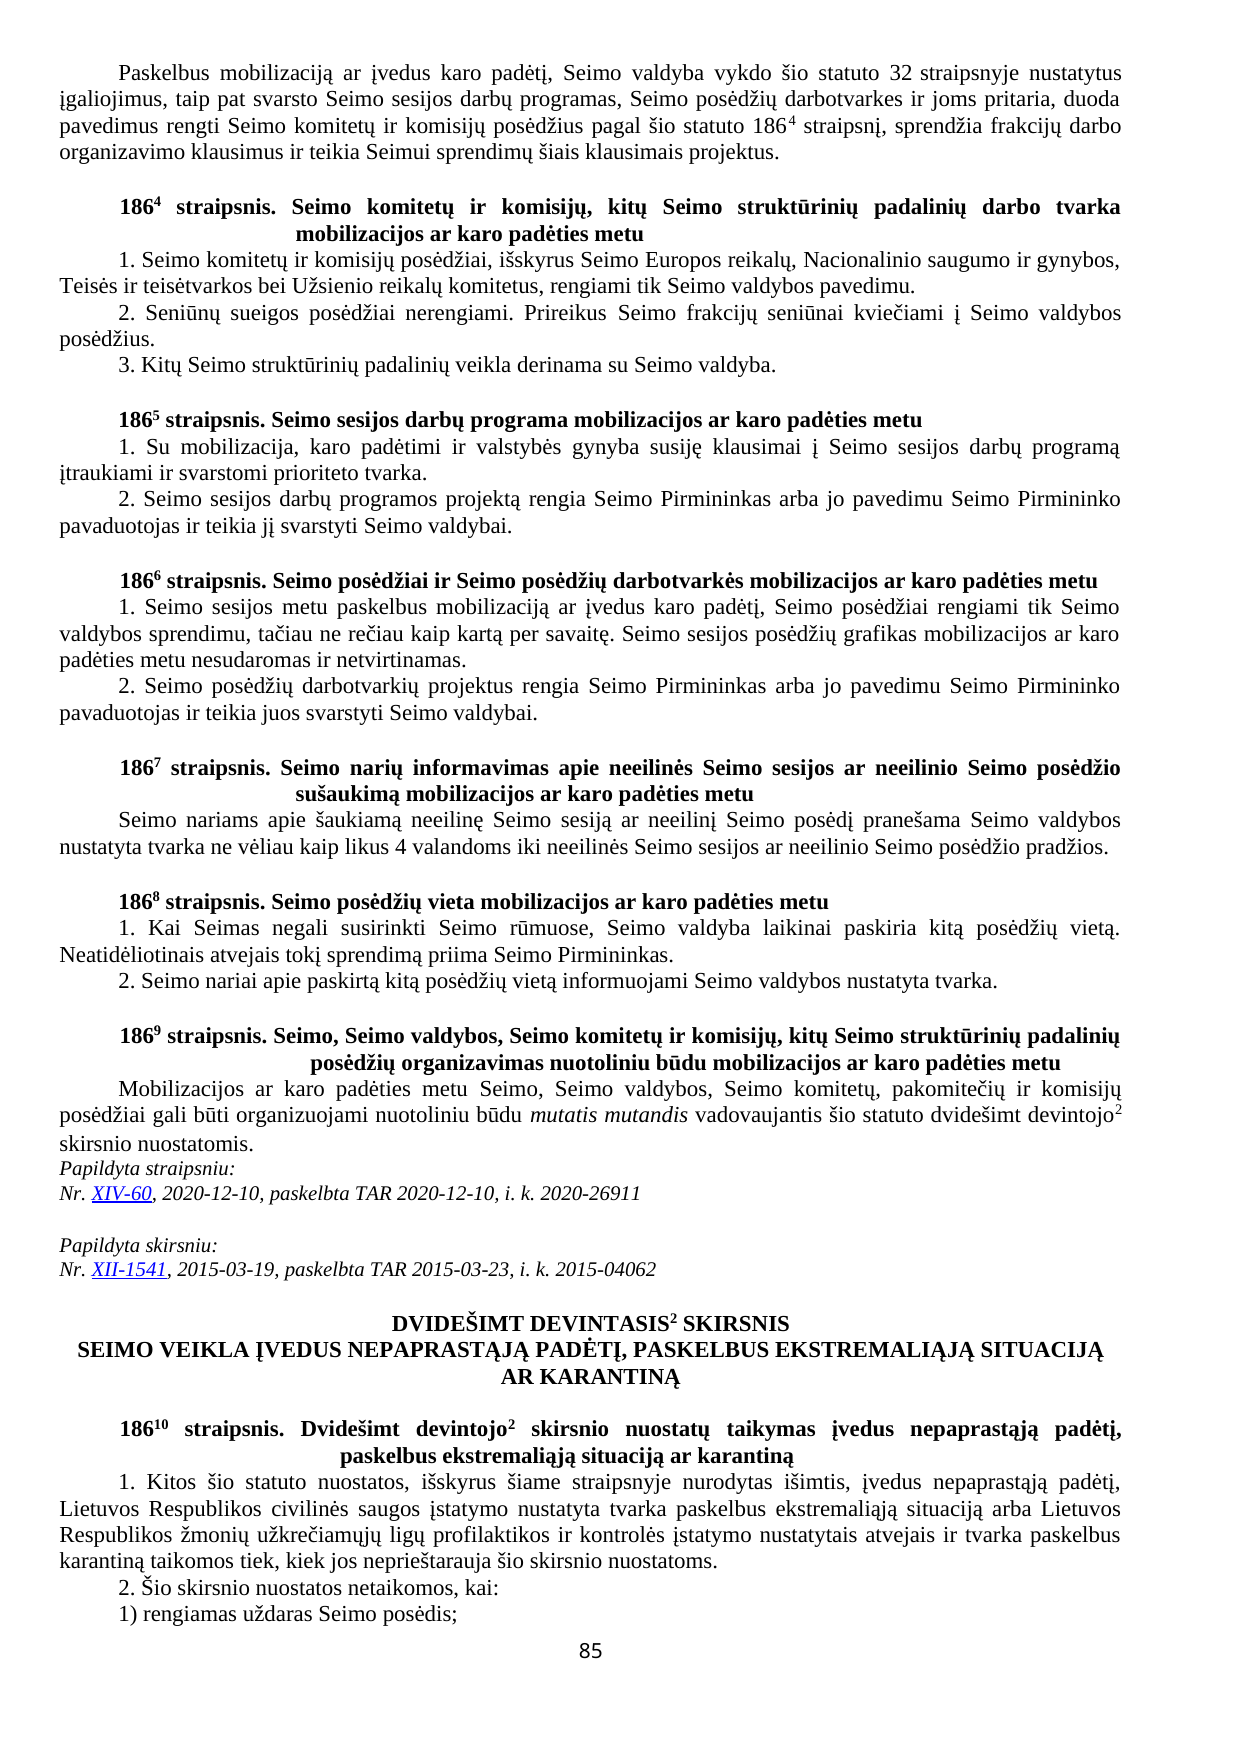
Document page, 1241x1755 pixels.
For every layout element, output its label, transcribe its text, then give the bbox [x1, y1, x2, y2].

text 1. Seimo komitetų ir komisijų posėdžiai, išskyrus Seimo Europos reikalų, Nacionalinio saugumo ir gynybos, Teisės ir teisėtvarkos bei Užsienio reikalų komitetus, rengiami tik Seimo valdybos pavedimu. [59, 246, 1122, 299]
text Papildyta straipsniu: [59, 1156, 1122, 1180]
text Mobilizacijos ar karo padėties metu Seimo, Seimo valdybos, Seimo komitetų, pakomitečių ir komisijų posėdžiai gali būti organizuojami nuotoliniu būdu mutatis mutandis vadovaujantis šio statuto dvidešimt devintojo2 skirsnio nuostatomis. [59, 1075, 1122, 1156]
text seimo veikla ĮVEDUS nepaprastąją padėtį, paskelbus EKSTREMALIĄJĄ SITUACIJĄ ar karantiną [59, 1336, 1122, 1389]
text 3. Kitų Seimo struktūrinių padalinių veikla derinama su Seimo valdyba. [59, 351, 1122, 378]
text DVIDEŠIMT DEVINTASIS2 SKIRSNIS [59, 1310, 1122, 1336]
text Paskelbus mobilizaciją ar įvedus karo padėtį, Seimo valdyba vykdo šio statuto 32 straipsnyje nustatytus įgaliojimus, taip pat svarsto Seimo sesijos darbų programas, Seimo posėdžių darbotvarkes ir joms pritaria, duoda pavedimus rengti Seimo komitetų ir komisijų posėdžius pagal šio statuto 1864 straipsnį, sprendžia frakcijų darbo organizavimo klausimus ir teikia Seimui sprendimų šiais klausimais projektus. [59, 59, 1122, 164]
text 1865 straipsnis. Seimo sesijos darbų programa mobilizacijos ar karo padėties metu [59, 406, 1122, 433]
text 1) rengiamas uždaras Seimo posėdis; [59, 1600, 1122, 1626]
text 2. Seimo posėdžių darbotvarkių projektus rengia Seimo Pirmininkas arba jo pavedimu Seimo Pirmininko pavaduotojas ir teikia juos svarstyti Seimo valdybai. [59, 672, 1122, 725]
text 1. Su mobilizacija, karo padėtimi ir valstybės gynyba susiję klausimai į Seimo sesijos darbų programą įtraukiami ir svarstomi prioriteto tvarka. [59, 433, 1122, 486]
text Nr. XIV-60, 2020-12-10, paskelbta TAR 2020-12-10, i. k. 2020-26911 [59, 1180, 1122, 1204]
text 1867 straipsnis. Seimo narių informavimas apie neeilinės Seimo sesijos ar neeilinio Seimo posėdžio sušaukimą mobilizacijos ar karo padėties metu [119, 754, 1122, 807]
text 2. Šio skirsnio nuostatos netaikomos, kai: [59, 1574, 1122, 1600]
text 2. Seniūnų sueigos posėdžiai nerengiami. Prireikus Seimo frakcijų seniūnai kviečiami į Seimo valdybos posėdžius. [59, 299, 1122, 351]
text Seimo nariams apie šaukiamą neeilinę Seimo sesiją ar neeilinį Seimo posėdį pranešama Seimo valdybos nustatyta tvarka ne vėliau kaip likus 4 valandoms iki neeilinės Seimo sesijos ar neeilinio Seimo posėdžio pradžios. [59, 807, 1122, 859]
text 1866 straipsnis. Seimo posėdžiai ir Seimo posėdžių darbotvarkės mobilizacijos ar karo padėties metu [119, 567, 1122, 593]
text 1. Kitos šio statuto nuostatos, išskyrus šiame straipsnyje nurodytas išimtis, įvedus nepaprastąją padėtį, Lietuvos Respublikos civilinės saugos įstatymo nustatyta tvarka paskelbus ekstremaliąją situaciją arba Lietuvos Respublikos žmonių užkrečiamųjų ligų profilaktikos ir kontrolės įstatymo nustatytais atvejais ir tvarka paskelbus karantiną taikomos tiek, kiek jos neprieštarauja šio skirsnio nuostatoms. [59, 1468, 1122, 1574]
text 1868 straipsnis. Seimo posėdžių vieta mobilizacijos ar karo padėties metu [59, 888, 1122, 914]
text Nr. XII-1541, 2015-03-19, paskelbta TAR 2015-03-23, i. k. 2015-04062 [59, 1257, 1122, 1281]
text 1. Seimo sesijos metu paskelbus mobilizaciją ar įvedus karo padėtį, Seimo posėdžiai rengiami tik Seimo valdybos sprendimu, tačiau ne rečiau kaip kartą per savaitę. Seimo sesijos posėdžių grafikas mobilizacijos ar karo padėties metu nesudaromas ir netvirtinamas. [59, 593, 1122, 672]
text 18610 straipsnis. Dvidešimt devintojo2 skirsnio nuostatų taikymas įvedus nepaprastąją padėtį, paskelbus ekstremaliąją situaciją ar karantiną [119, 1416, 1122, 1468]
text 1. Kai Seimas negali susirinkti Seimo rūmuose, Seimo valdyba laikinai paskiria kitą posėdžių vietą. Neatidėliotinais atvejais tokį sprendimą priima Seimo Pirmininkas. [59, 914, 1122, 967]
text Papildyta skirsniu: [59, 1233, 1122, 1257]
text 2. Seimo sesijos darbų programos projektą rengia Seimo Pirmininkas arba jo pavedimu Seimo Pirmininko pavaduotojas ir teikia jį svarstyti Seimo valdybai. [59, 486, 1122, 538]
text 2. Seimo nariai apie paskirtą kitą posėdžių vietą informuojami Seimo valdybos nustatyta tvarka. [59, 967, 1122, 993]
text 1864 straipsnis. Seimo komitetų ir komisijų, kitų Seimo struktūrinių padalinių darbo tvarka mobilizacijos ar karo padėties metu [119, 193, 1122, 246]
text 1869 straipsnis. Seimo, Seimo valdybos, Seimo komitetų ir komisijų, kitų Seimo struktūrinių padalinių posėdžių organizavimas nuotoliniu būdu mobilizacijos ar karo padėties metu [119, 1022, 1122, 1075]
